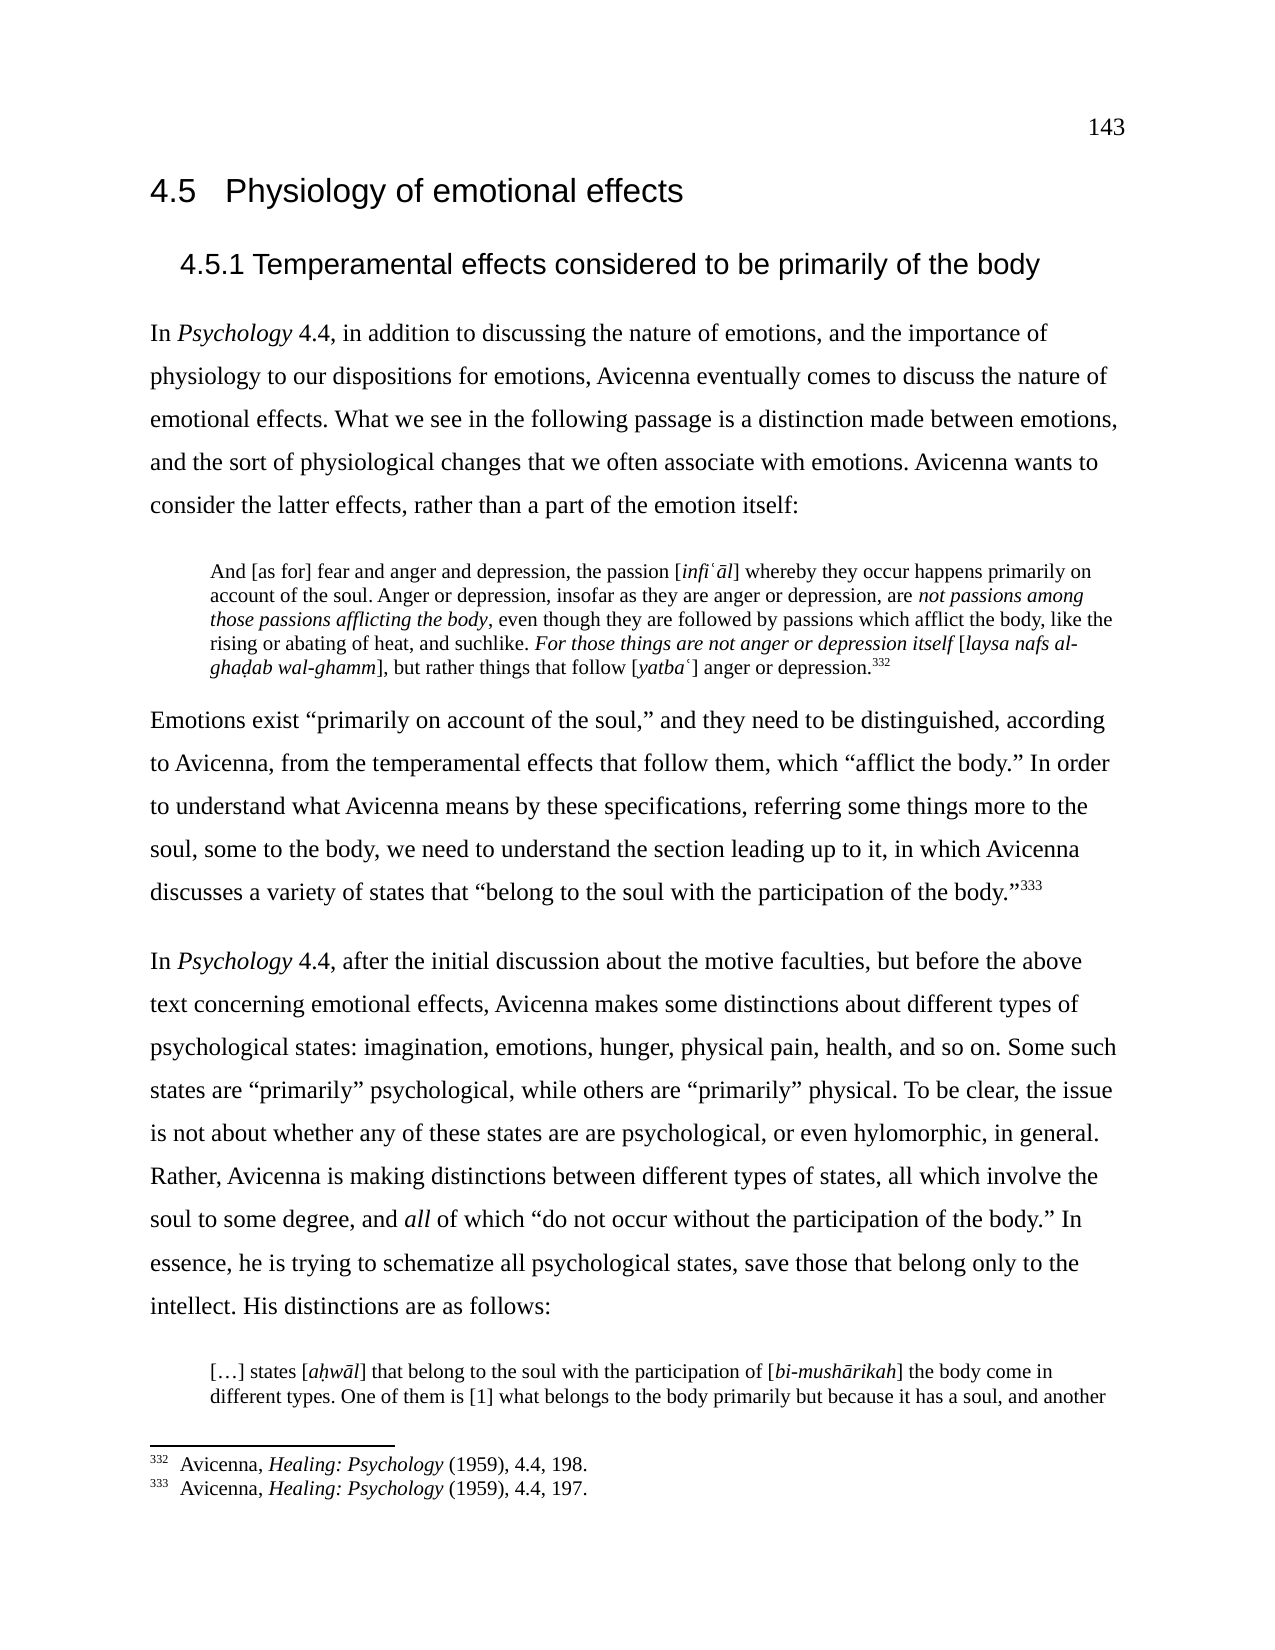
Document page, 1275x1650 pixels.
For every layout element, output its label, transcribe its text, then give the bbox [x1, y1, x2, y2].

subtitle 4.5.1 Temperamental effects considered to be primarily of the body [180, 247, 1125, 280]
text Emotions exist “primarily on account of the soul,” and they need to be distinguished, according to Avicenna, from the temperamental effects that follow them, which “afflict the body.” In order to understand what Avicenna means by these specifications, referring some things more to the soul, some to the body, we need to understand the section leading up to it, in which Avicenna discusses a variety of states that “belong to the soul with the participation of the body.” [150, 705, 1125, 906]
subtitle 4.5 Physiology of emotional effects [150, 171, 1125, 209]
text Avicenna, Healing: Psychology (1959), 4.4, 197. [150, 1476, 1125, 1500]
text Avicenna, Healing: Psychology (1959), 4.4, 198. [150, 1452, 1125, 1476]
text […] states [aḥwāl] that belong to the soul with the participation of [bi-mushārikah] the body come in different types. One of them is [1] what belongs to the body primarily but because it has a soul, and another [210, 1359, 1125, 1408]
text In Psychology 4.4, after the initial discussion about the motive faculties, but before the above text concerning emotional effects, Avicenna makes some distinctions about different types of psychological states: imagination, emotions, hunger, physical pain, health, and so on. Some such states are “primarily” psychological, while others are “primarily” physical. To be clear, the issue is not about whether any of these states are are psychological, or even hylomorphic, in general. Rather, Avicenna is making distinctions between different types of states, all which involve the soul to some degree, and all of which “do not occur without the participation of the body.” In essence, he is trying to schematize all psychological states, save those that belong only to the intellect. His distinctions are as follows: [150, 946, 1125, 1319]
text And [as for] fear and anger and depression, the passion [infiʿāl] whereby they occur happens primarily on account of the soul. Anger or depression, insofar as they are anger or depression, are not passions among those passions afflicting the body, even though they are followed by passions which afflict the body, like the rising or abating of heat, and suchlike. For those things are not anger or depression itself [laysa nafs al-ghaḍab wal-ghamm], but rather things that follow [yatbaʿ] anger or depression. [210, 559, 1125, 679]
text In Psychology 4.4, in addition to discussing the nature of emotions, and the importance of physiology to our dispositions for emotions, Avicenna eventually comes to discuss the nature of emotional effects. What we see in the following passage is a distinction made between emotions, and the sort of physiological changes that we often associate with emotions. Avicenna wants to consider the latter effects, rather than a part of the emotion itself: [150, 318, 1125, 519]
